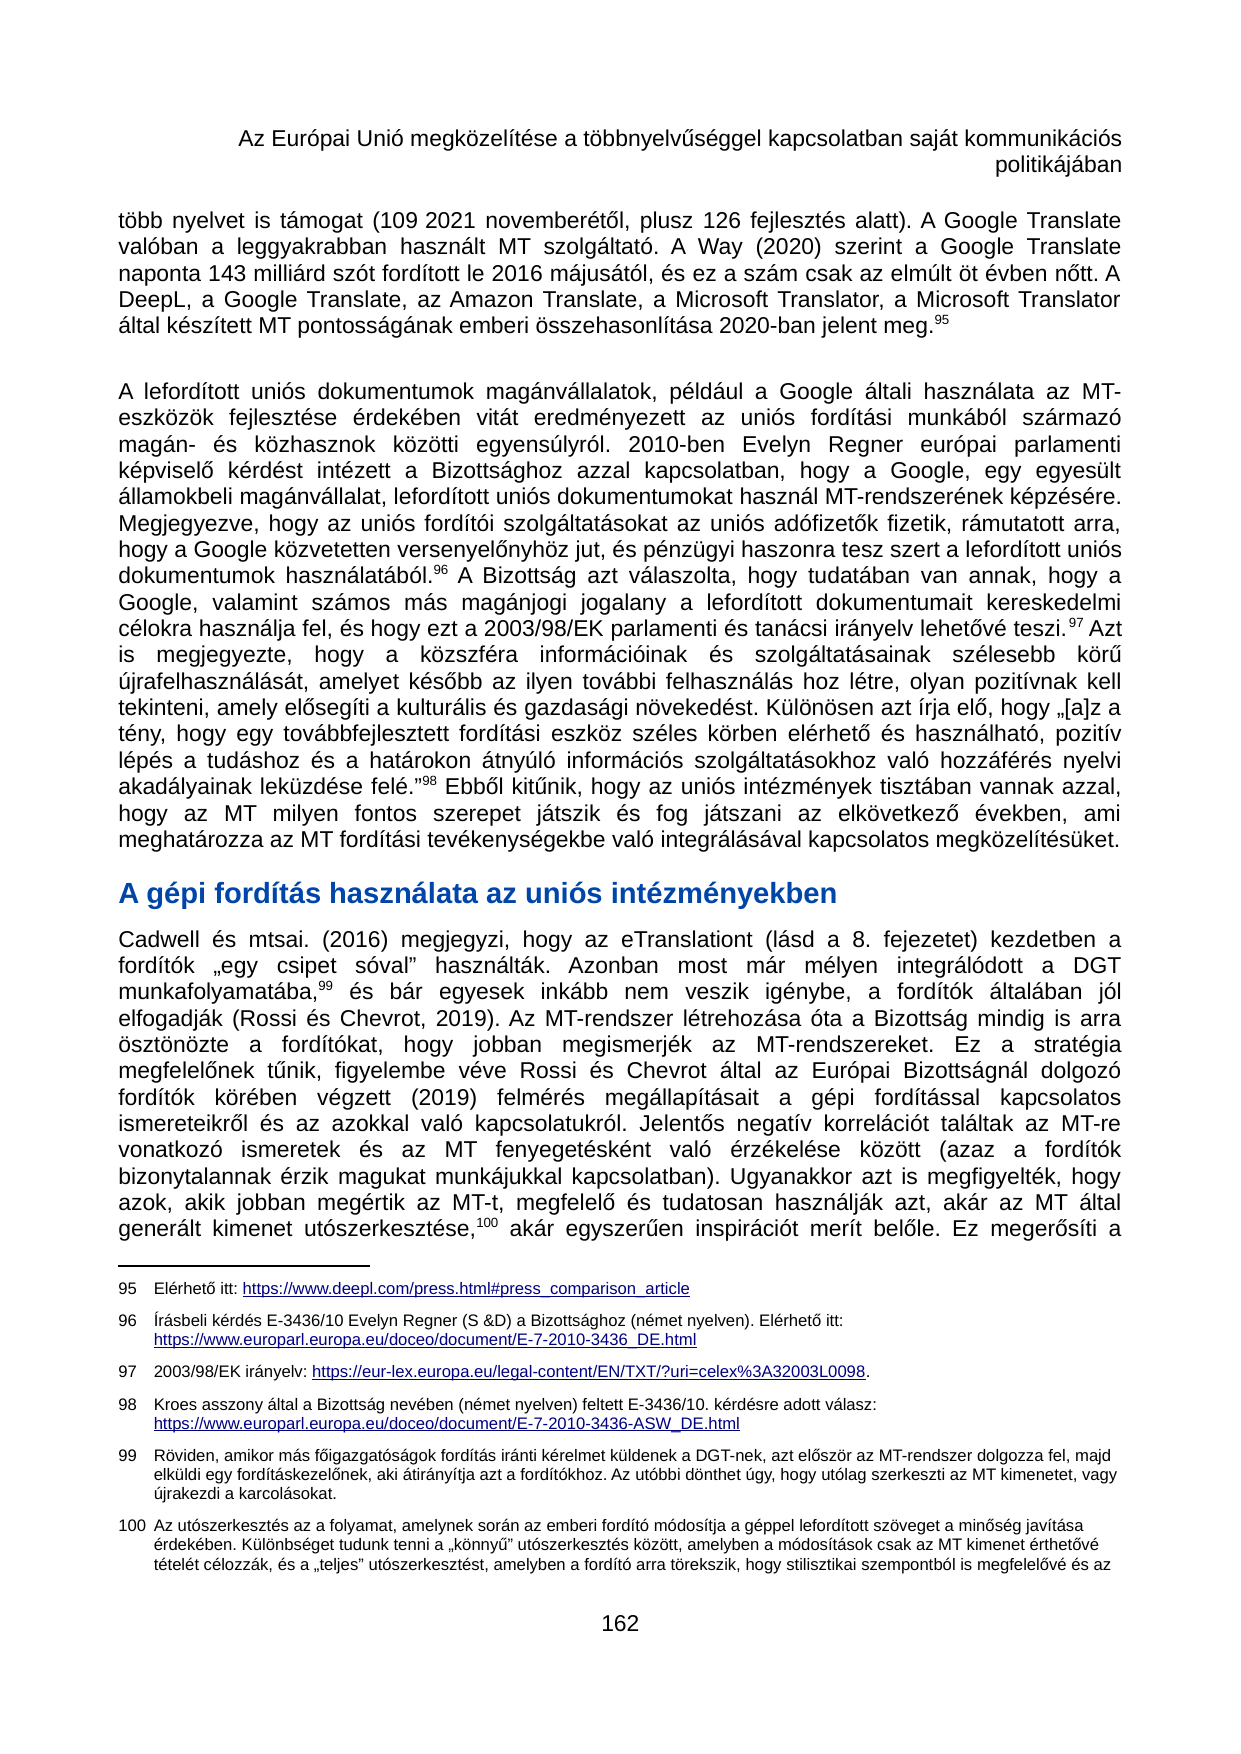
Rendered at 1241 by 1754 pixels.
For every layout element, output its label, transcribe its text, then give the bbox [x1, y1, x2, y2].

text Elérhető itt: https://www.deepl.com/press.html#press_comparison_article [118, 1279, 1122, 1298]
text A lefordított uniós dokumentumok magánvállalatok, például a Google általi használata az MT-eszközök fejlesztése érdekében vitát eredményezett az uniós fordítási munkából származó magán- és közhasznok közötti egyensúlyról. 2010-ben Evelyn Regner európai parlamenti képviselő kérdést intézett a Bizottsághoz azzal kapcsolatban, hogy a Google, egy egyesült államokbeli magánvállalat, lefordított uniós dokumentumokat használ MT-rendszerének képzésére. Megjegyezve, hogy az uniós fordítói szolgáltatásokat az uniós adófizetők fizetik, rámutatott arra, hogy a Google közvetetten versenyelőnyhöz jut, és pénzügyi haszonra tesz szert a lefordított uniós dokumentumok használatából. A Bizottság azt válaszolta, hogy tudatában van annak, hogy a Google, valamint számos más magánjogi jogalany a lefordított dokumentumait kereskedelmi célokra használja fel, és hogy ezt a 2003/98/EK parlamenti és tanácsi irányelv lehetővé teszi. Azt is megjegyezte, hogy a közszféra információinak és szolgáltatásainak szélesebb körű újrafelhasználását, amelyet később az ilyen további felhasználás hoz létre, olyan pozitívnak kell tekinteni, amely elősegíti a kulturális és gazdasági növekedést. Különösen azt írja elő, hogy „[a]z a tény, hogy egy továbbfejlesztett fordítási eszköz széles körben elérhető és használható, pozitív lépés a tudáshoz és a határokon átnyúló információs szolgáltatásokhoz való hozzáférés nyelvi akadályainak leküzdése felé.” Ebből kitűnik, hogy az uniós intézmények tisztában vannak azzal, hogy az MT milyen fontos szerepet játszik és fog játszani az elkövetkező években, ami meghatározza az MT fordítási tevékenységekbe való integrálásával kapcsolatos megközelítésüket. [118, 378, 1122, 852]
text Kroes asszony által a Bizottság nevében (német nyelven) feltett E-3436/10. kérdésre adott válasz: https://www.europarl.europa.eu/doceo/document/E-7-2010-3436-ASW_DE.html [118, 1394, 1122, 1433]
text Röviden, amikor más főigazgatóságok fordítás iránti kérelmet küldenek a DGT-nek, azt először az MT-rendszer dolgozza fel, majd elküldi egy fordításkezelőnek, aki átirányítja azt a fordítókhoz. Az utóbbi dönthet úgy, hogy utólag szerkeszti az MT kimenetet, vagy újrakezdi a karcolásokat. [118, 1446, 1122, 1503]
text Az utószerkesztés az a folyamat, amelynek során az emberi fordító módosítja a géppel lefordított szöveget a minőség javítása érdekében. Különbséget tudunk tenni a „könnyű” utószerkesztés között, amelyben a módosítások csak az MT kimenet érthetővé tételét célozzák, és a „teljes” utószerkesztést, amelyben a fordító arra törekszik, hogy stilisztikai szempontból is megfelelővé és az [118, 1516, 1122, 1573]
text 2003/98/EK irányelv: https://eur-lex.europa.eu/legal-content/EN/TXT/?uri=celex%3A32003L0098. [118, 1362, 1122, 1381]
text több nyelvet is támogat (109 2021 novemberétől, plusz 126 fejlesztés alatt). A Google Translate valóban a leggyakrabban használt MT szolgáltató. A Way (2020) szerint a Google Translate naponta 143 milliárd szót fordított le 2016 májusától, és ez a szám csak az elmúlt öt évben nőtt. A DeepL, a Google Translate, az Amazon Translate, a Microsoft Translator, a Microsoft Translator által készített MT pontosságának emberi összehasonlítása 2020-ban jelent meg. [118, 207, 1122, 338]
text Cadwell és mtsai. (2016) megjegyzi, hogy az eTranslationt (lásd a 8. fejezetet) kezdetben a fordítók „egy csipet sóval” használták. Azonban most már mélyen integrálódott a DGT munkafolyamatába, és bár egyesek inkább nem veszik igénybe, a fordítók általában jól elfogadják (Rossi és Chevrot, 2019). Az MT-rendszer létrehozása óta a Bizottság mindig is arra ösztönözte a fordítókat, hogy jobban megismerjék az MT-rendszereket. Ez a stratégia megfelelőnek tűnik, figyelembe véve Rossi és Chevrot által az Európai Bizottságnál dolgozó fordítók körében végzett (2019) felmérés megállapításait a gépi fordítással kapcsolatos ismereteikről és az azokkal való kapcsolatukról. Jelentős negatív korrelációt találtak az MT-re vonatkozó ismeretek és az MT fenyegetésként való érzékelése között (azaz a fordítók bizonytalannak érzik magukat munkájukkal kapcsolatban). Ugyanakkor azt is megfigyelték, hogy azok, akik jobban megértik az MT-t, megfelelő és tudatosan használják azt, akár az MT által generált kimenet utószerkesztése, akár egyszerűen inspirációt merít belőle. Ez megerősíti a [118, 926, 1122, 1242]
subtitle A gépi fordítás használata az uniós intézményekben [118, 876, 1122, 910]
text Írásbeli kérdés E-3436/10 Evelyn Regner (S &D) a Bizottsághoz (német nyelven). Elérhető itt: https://www.europarl.europa.eu/doceo/document/E-7-2010-3436_DE.html [118, 1311, 1122, 1349]
